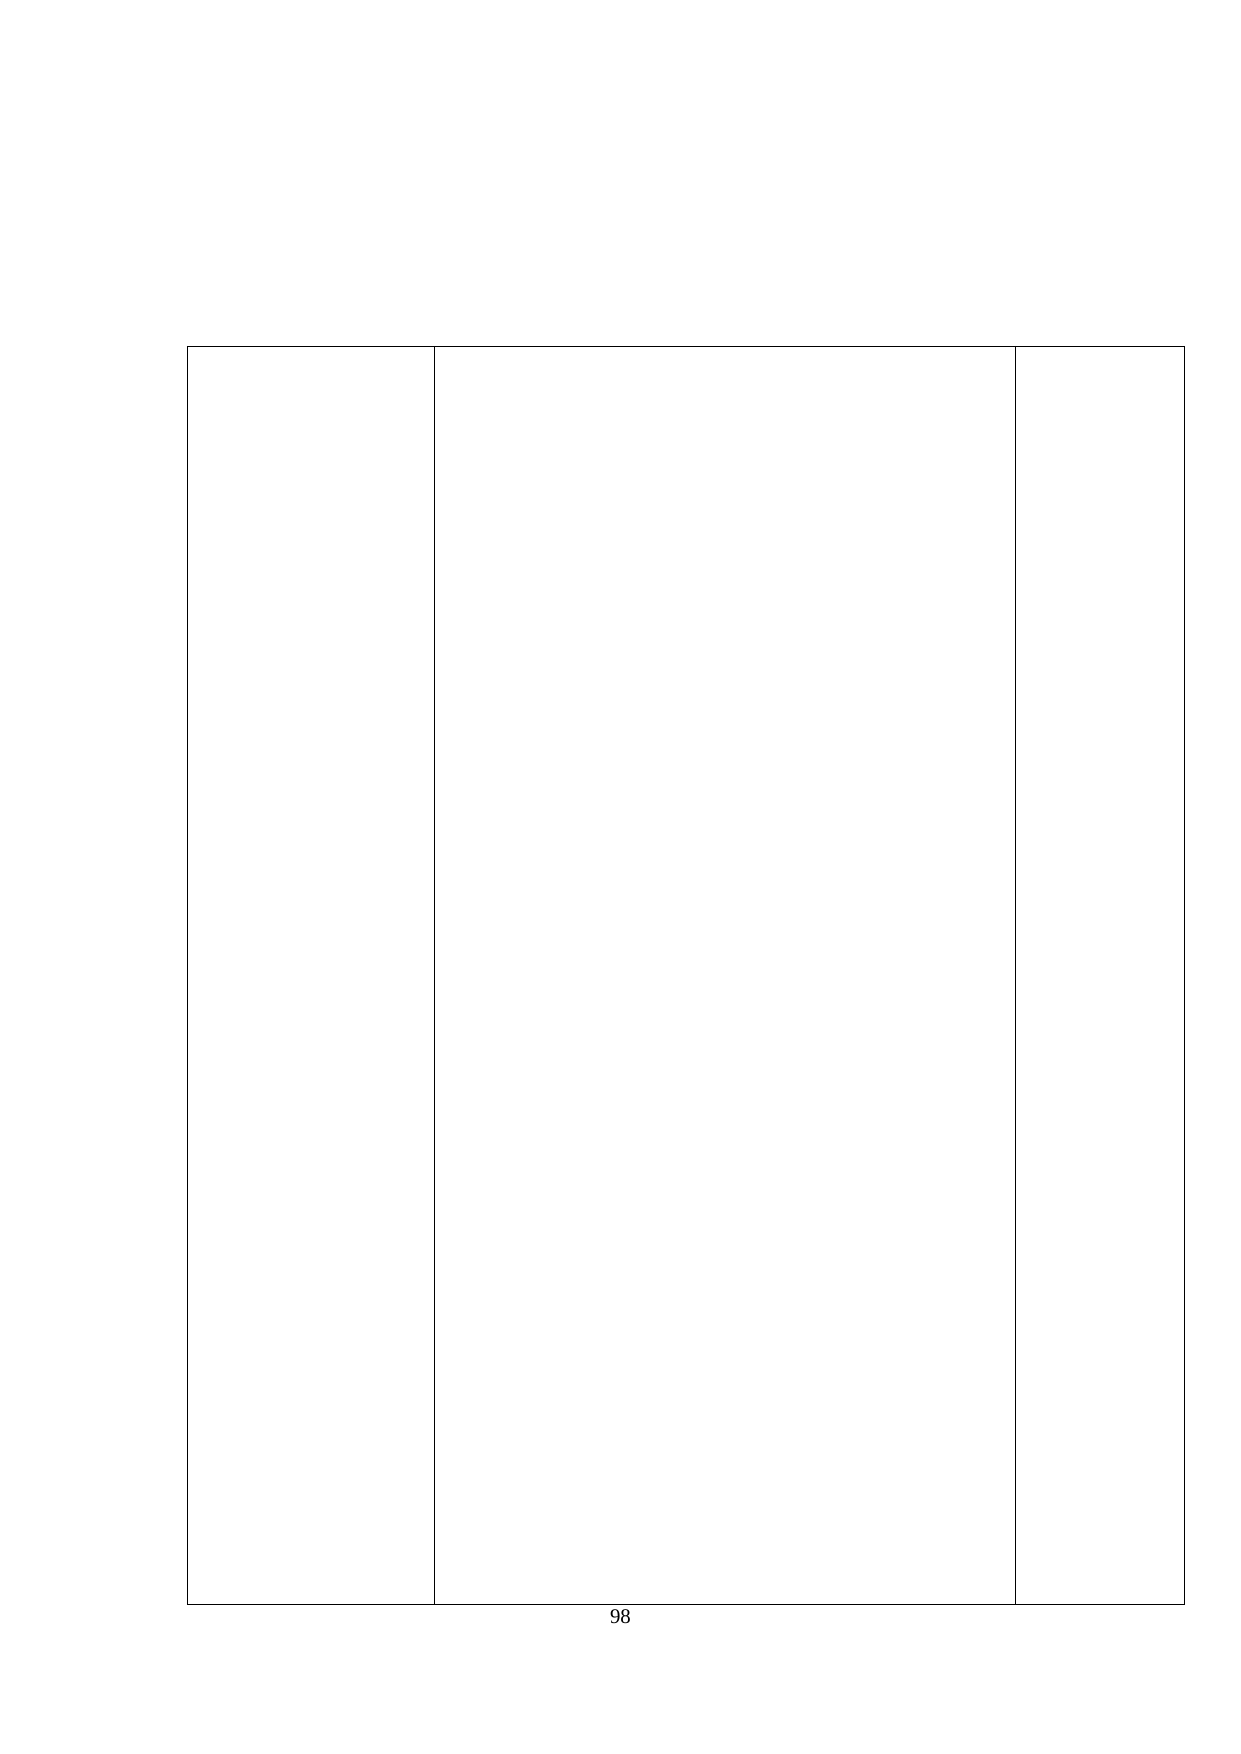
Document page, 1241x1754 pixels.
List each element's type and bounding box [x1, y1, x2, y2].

table_cell [188, 347, 434, 1604]
table_cell [435, 347, 1015, 1604]
table_cell [1016, 347, 1184, 1604]
